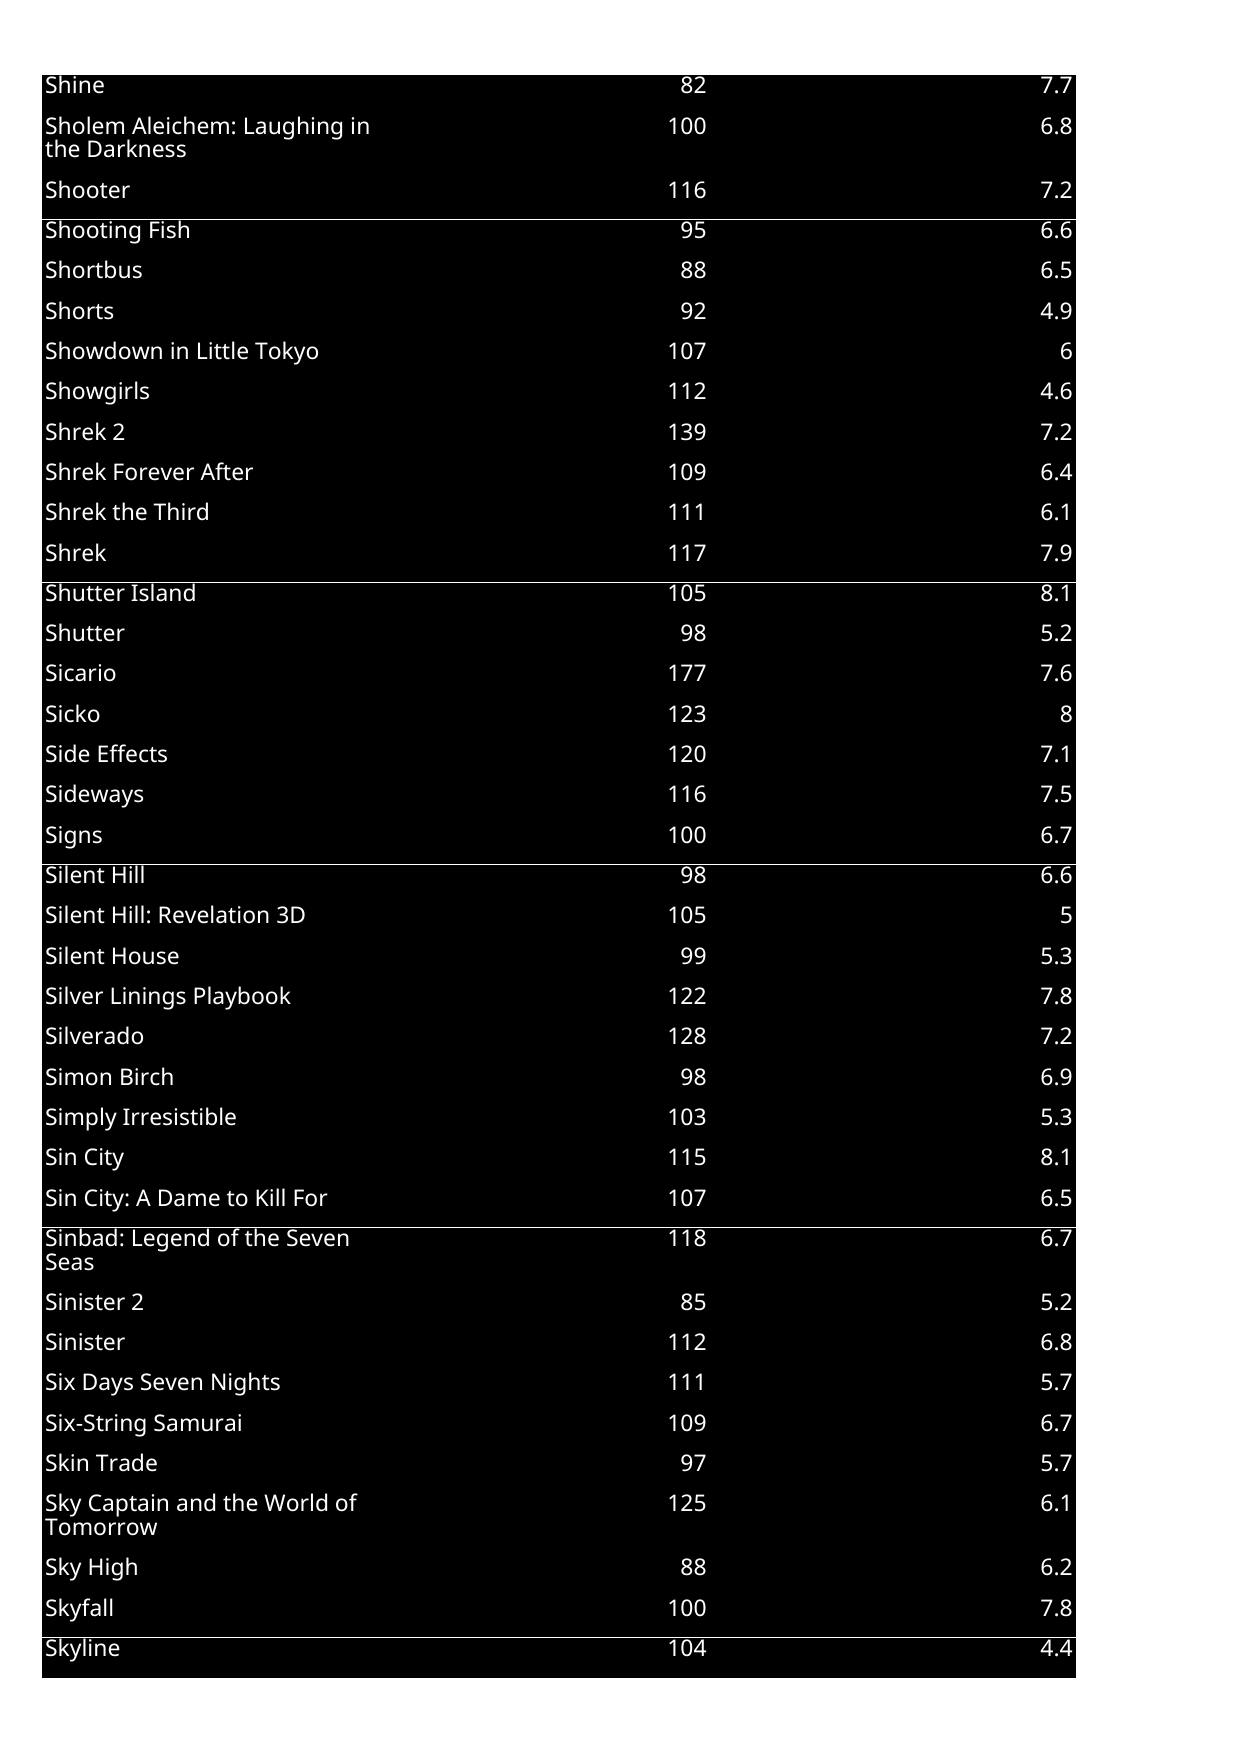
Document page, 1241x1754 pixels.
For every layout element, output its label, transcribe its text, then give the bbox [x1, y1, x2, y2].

table_cell 5.3 [709, 1106, 1076, 1147]
table_cell 7.9 [709, 542, 1076, 582]
table_cell Silent House [42, 945, 391, 986]
table_cell 7.2 [709, 179, 1076, 219]
table_cell Sin City: A Dame to Kill For [42, 1187, 391, 1227]
table_cell 5 [709, 905, 1076, 945]
table_cell 5.7 [709, 1453, 1076, 1493]
table_cell 97 [391, 1453, 709, 1493]
table_cell Silent Hill [42, 865, 391, 905]
table_cell Sideways [42, 784, 391, 824]
table_cell 7.1 [709, 744, 1076, 784]
table_cell Skin Trade [42, 1453, 391, 1493]
table_cell Simply Irresistible [42, 1106, 391, 1147]
table_cell 7.2 [709, 421, 1076, 461]
table_cell 8 [709, 703, 1076, 744]
table_cell Shrek the Third [42, 502, 391, 542]
table_cell Sky High [42, 1557, 391, 1597]
table_cell Sky Captain and the World of Tomorrow [42, 1493, 391, 1557]
table_cell Six Days Seven Nights [42, 1372, 391, 1412]
table_cell 104 [391, 1638, 709, 1678]
table_cell 6 [709, 341, 1076, 381]
table_cell Shrek Forever After [42, 461, 391, 502]
table_cell Sin City [42, 1147, 391, 1187]
table_cell Sholem Aleichem: Laughing in the Darkness [42, 115, 391, 179]
table_cell Silent Hill: Revelation 3D [42, 905, 391, 945]
table_cell 6.7 [709, 1228, 1076, 1291]
table_cell 122 [391, 986, 709, 1026]
table_cell 5.3 [709, 945, 1076, 986]
table_cell 6.4 [709, 461, 1076, 502]
table_cell 109 [391, 461, 709, 502]
table_cell 107 [391, 1187, 709, 1227]
table_cell 92 [391, 300, 709, 341]
table_cell Six-String Samurai [42, 1412, 391, 1453]
table_cell Silver Linings Playbook [42, 986, 391, 1026]
table_cell 6.6 [709, 865, 1076, 905]
table_cell 7.5 [709, 784, 1076, 824]
table_cell Shine [42, 75, 391, 115]
table_cell 85 [391, 1291, 709, 1332]
table_cell Showdown in Little Tokyo [42, 341, 391, 381]
table_cell Shooter [42, 179, 391, 219]
table_cell 128 [391, 1026, 709, 1066]
table_cell 98 [391, 1066, 709, 1106]
table_cell Shorts [42, 300, 391, 341]
table_cell 82 [391, 75, 709, 115]
table_cell 103 [391, 1106, 709, 1147]
table_cell Sinister [42, 1332, 391, 1372]
table_cell 105 [391, 583, 709, 623]
table_cell 112 [391, 1332, 709, 1372]
table_cell Signs [42, 824, 391, 864]
table_cell 8.1 [709, 583, 1076, 623]
table_cell Shrek [42, 542, 391, 582]
table_cell 112 [391, 381, 709, 421]
table_cell 98 [391, 865, 709, 905]
table_cell 6.9 [709, 1066, 1076, 1106]
table_cell 107 [391, 341, 709, 381]
table_cell 4.9 [709, 300, 1076, 341]
table_cell 6.5 [709, 1187, 1076, 1227]
table_cell 105 [391, 905, 709, 945]
table_cell 123 [391, 703, 709, 744]
table_cell Sinister 2 [42, 1291, 391, 1332]
table_cell 88 [391, 260, 709, 300]
table_cell 125 [391, 1493, 709, 1557]
table_cell 7.6 [709, 663, 1076, 703]
table_cell 6.8 [709, 1332, 1076, 1372]
table_cell 4.4 [709, 1638, 1076, 1678]
table_cell 6.6 [709, 220, 1076, 260]
table_cell Skyline [42, 1638, 391, 1678]
table_cell Shrek 2 [42, 421, 391, 461]
table_cell 5.2 [709, 1291, 1076, 1332]
table_cell 98 [391, 623, 709, 663]
table_cell 109 [391, 1412, 709, 1453]
table_cell Shooting Fish [42, 220, 391, 260]
table_cell Sicko [42, 703, 391, 744]
table_cell 100 [391, 115, 709, 179]
table_cell 6.7 [709, 824, 1076, 864]
table_cell 7.8 [709, 986, 1076, 1026]
table_cell 95 [391, 220, 709, 260]
table_cell 139 [391, 421, 709, 461]
table_cell Sinbad: Legend of the Seven Seas [42, 1228, 391, 1291]
table_cell 100 [391, 1597, 709, 1637]
table_cell 111 [391, 1372, 709, 1412]
table_cell 6.8 [709, 115, 1076, 179]
table_cell 117 [391, 542, 709, 582]
table_cell 120 [391, 744, 709, 784]
table_cell Silverado [42, 1026, 391, 1066]
table_cell 115 [391, 1147, 709, 1187]
table_cell 4.6 [709, 381, 1076, 421]
table_cell 6.7 [709, 1412, 1076, 1453]
table_cell 5.2 [709, 623, 1076, 663]
table_cell 7.2 [709, 1026, 1076, 1066]
table_cell 6.2 [709, 1557, 1076, 1597]
table_cell Sicario [42, 663, 391, 703]
table_cell 8.1 [709, 1147, 1076, 1187]
table_cell 5.7 [709, 1372, 1076, 1412]
table_cell 6.1 [709, 1493, 1076, 1557]
table_cell 6.5 [709, 260, 1076, 300]
table_cell 99 [391, 945, 709, 986]
table_cell Shortbus [42, 260, 391, 300]
table_cell Shutter Island [42, 583, 391, 623]
table_cell Shutter [42, 623, 391, 663]
table_cell 116 [391, 179, 709, 219]
table_cell 118 [391, 1228, 709, 1291]
table_cell 88 [391, 1557, 709, 1597]
table_cell Side Effects [42, 744, 391, 784]
table_cell 6.1 [709, 502, 1076, 542]
table_cell 7.7 [709, 75, 1076, 115]
table_cell 116 [391, 784, 709, 824]
table_cell 7.8 [709, 1597, 1076, 1637]
table_cell 177 [391, 663, 709, 703]
table_cell Showgirls [42, 381, 391, 421]
table_cell Simon Birch [42, 1066, 391, 1106]
table_cell 100 [391, 824, 709, 864]
table_cell 111 [391, 502, 709, 542]
table_cell Skyfall [42, 1597, 391, 1637]
